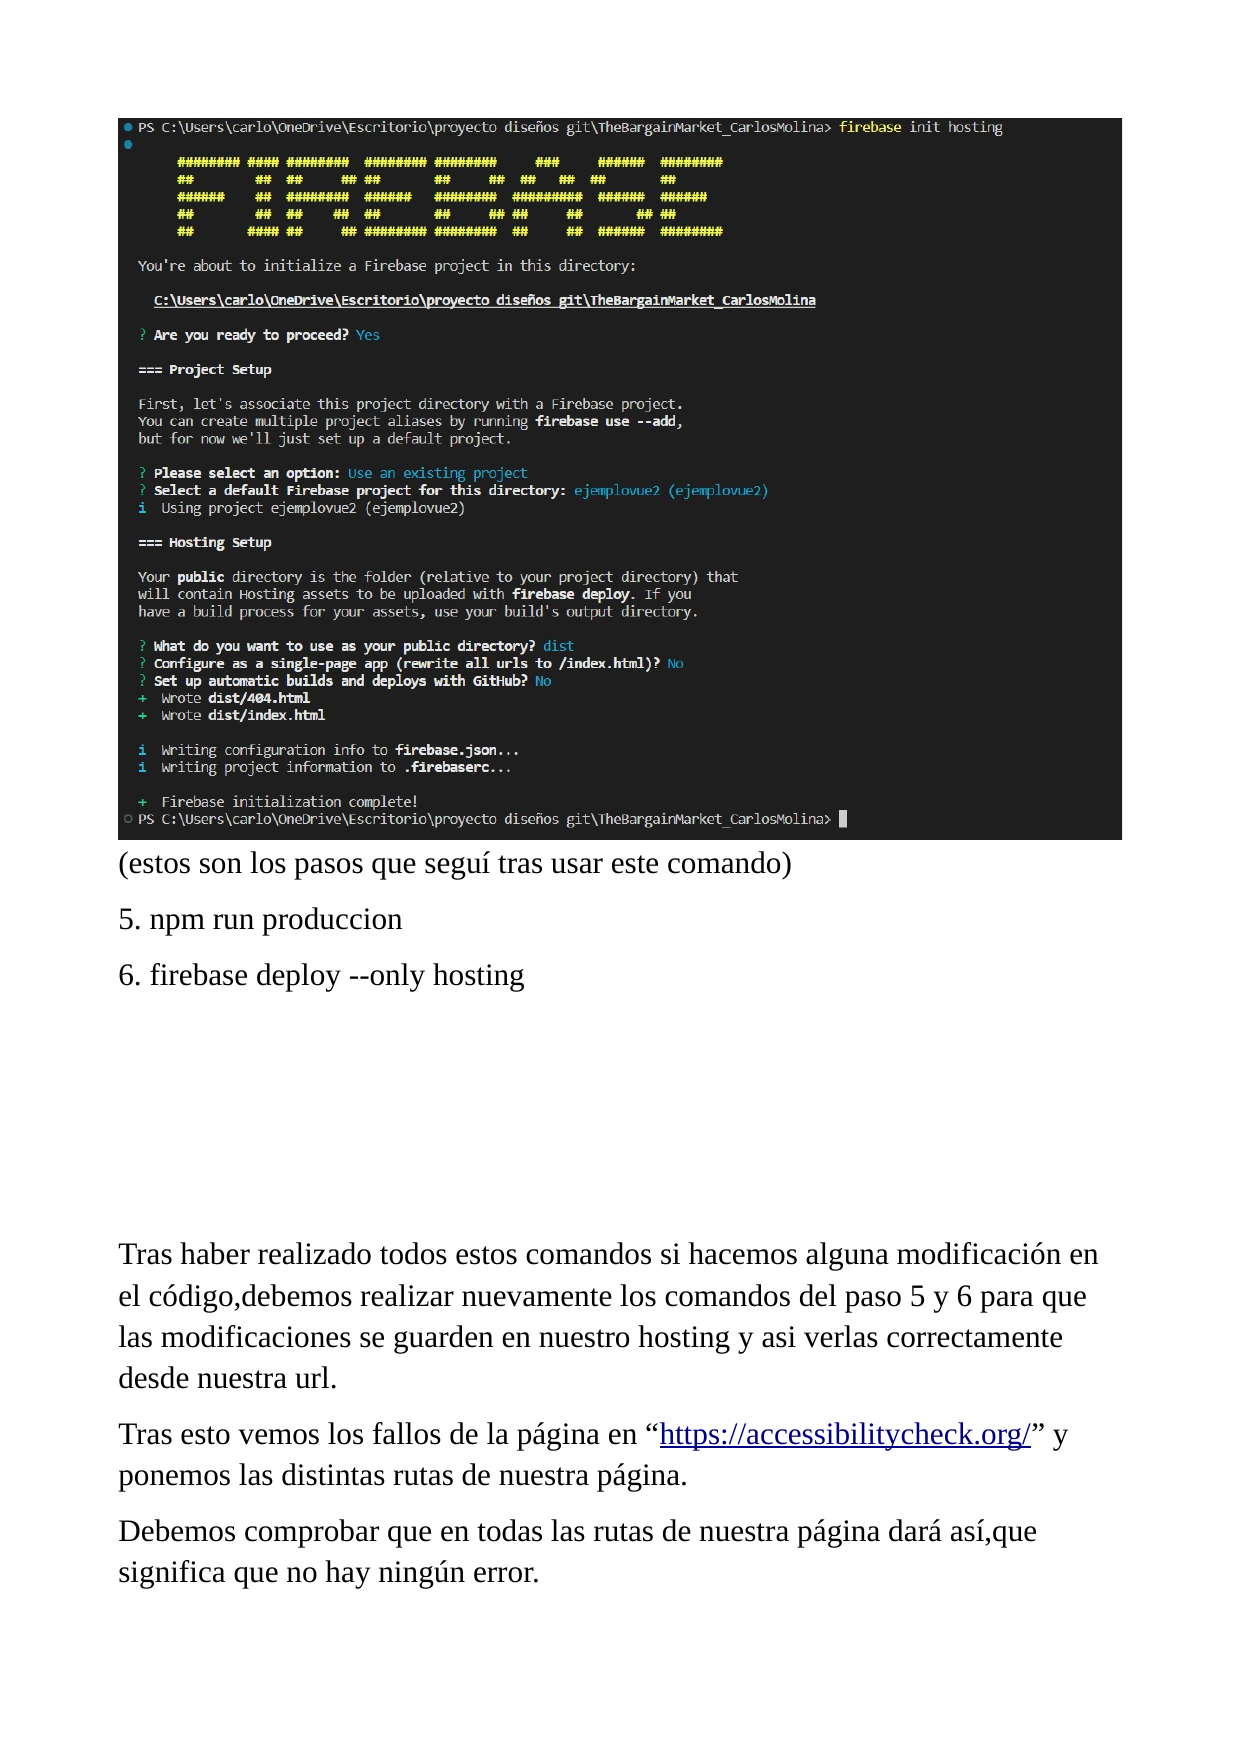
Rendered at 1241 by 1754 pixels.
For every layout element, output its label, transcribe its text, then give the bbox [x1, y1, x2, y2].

text (estos son los pasos que seguí tras usar este comando) [118, 840, 1122, 881]
text Debemos comprobar que en todas las rutas de nuestra página dará así,que significa que no hay ningún error. [118, 1512, 1122, 1589]
picture [118, 118, 1123, 840]
text Tras esto vemos los fallos de la página en “https://accessibilitycheck.org/” y ponemos las distintas rutas de nuestra página. [118, 1415, 1122, 1492]
text 5. npm run produccion [118, 901, 1122, 937]
text 6. firebase deploy --only hosting [118, 956, 1122, 992]
text Tras haber realizado todos estos comandos si hacemos alguna modificación en el código,debemos realizar nuevamente los comandos del paso 5 y 6 para que las modificaciones se guarden en nuestro hosting y asi verlas correctamente desde nuestra url. [118, 1236, 1122, 1395]
